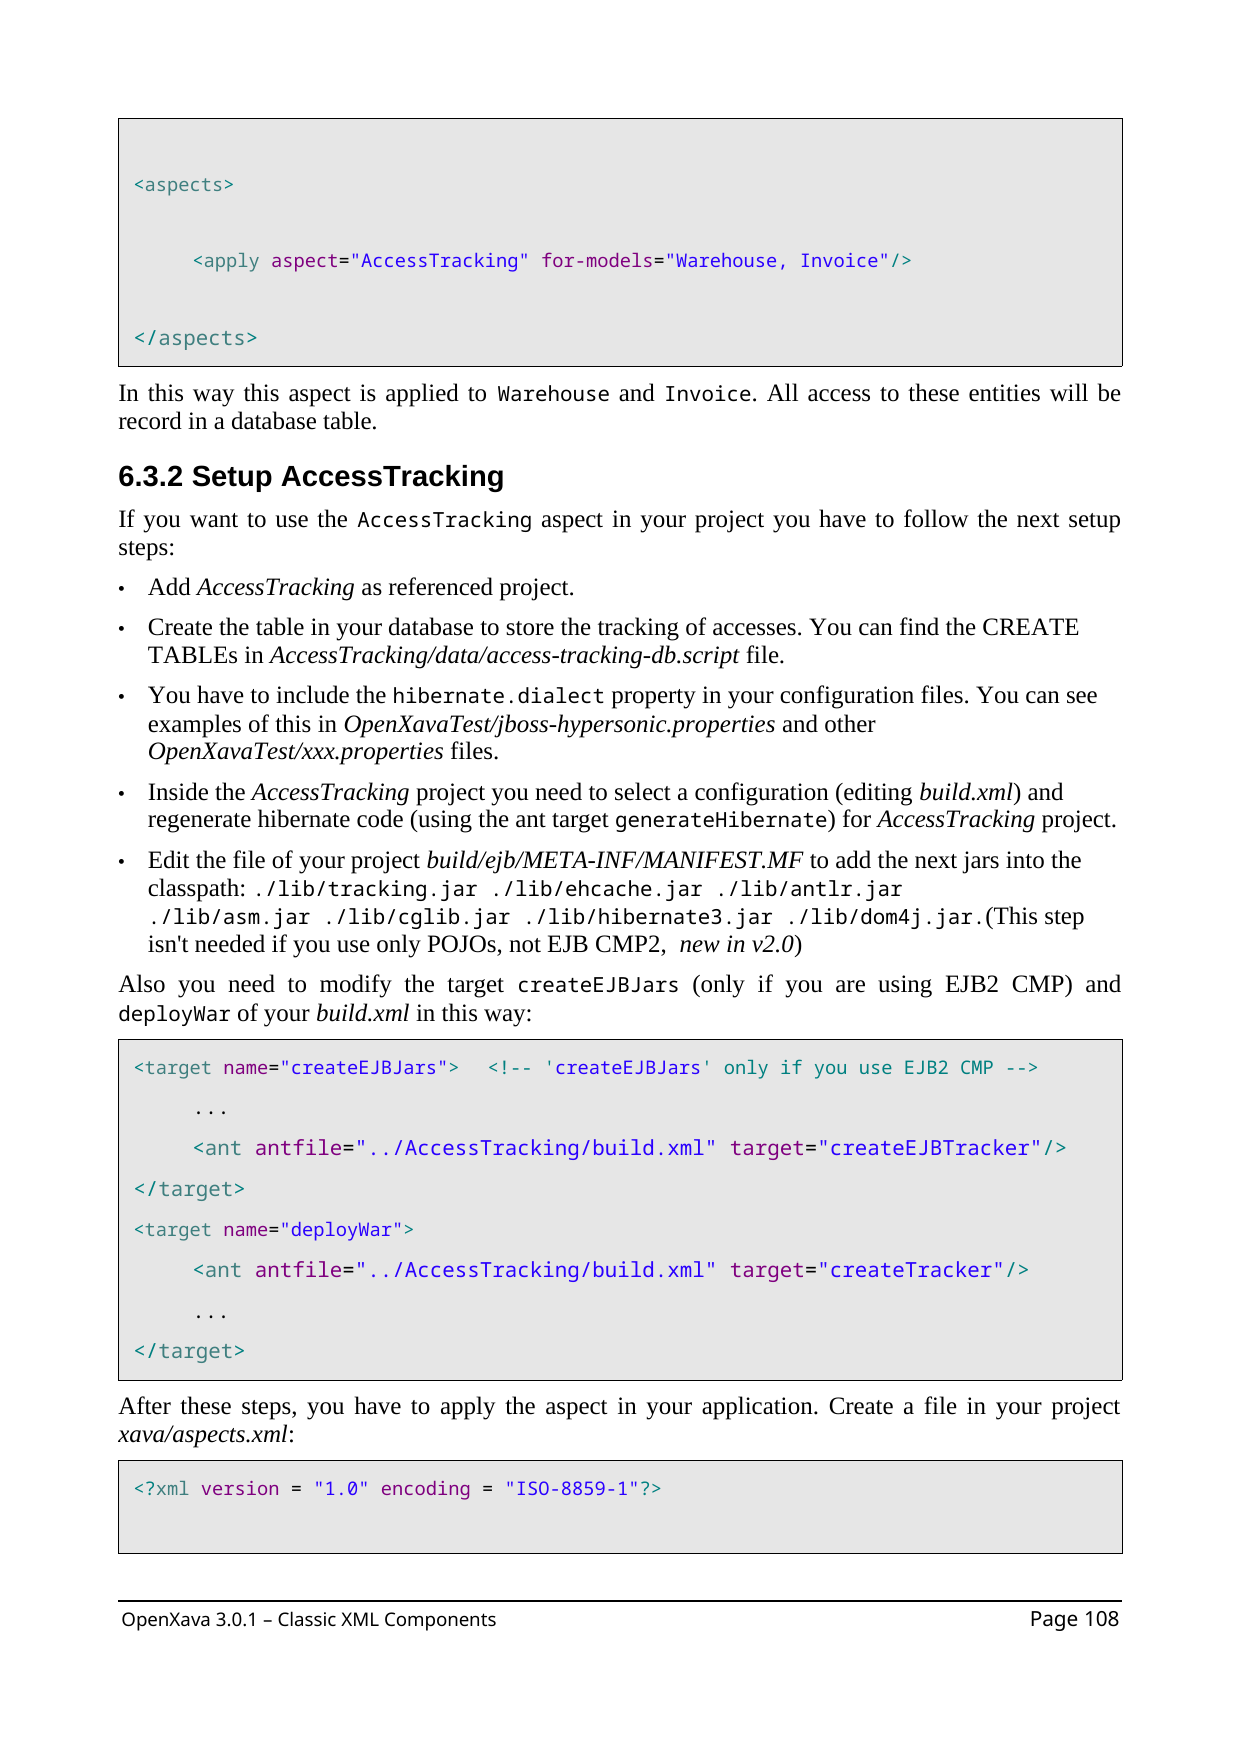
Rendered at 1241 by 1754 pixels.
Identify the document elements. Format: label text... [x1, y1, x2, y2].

text <target name="createEJBJars"> <!-- 'createEJBJars' only if you use EJB2 CMP --> [119, 1040, 1122, 1077]
text If you want to use the AccessTracking aspect in your project you have to follow the next setup steps: [118, 505, 1122, 561]
text In this way this aspect is applied to Warehouse and Invoice. All access to these entities will be record in a database table. [118, 379, 1122, 435]
text </target> [119, 1159, 1122, 1199]
list Create the table in your database to store the tracking of accesses. You can find the CREATE TABLEs in AccessTracking/data/access-tracking-db.script file. [118, 613, 1122, 669]
text After these steps, you have to apply the aspect in your application. Create a file in your project xava/aspects.xml: [118, 1392, 1122, 1448]
text </aspects> [119, 308, 1122, 366]
text ... [119, 1281, 1122, 1322]
list You have to include the hibernate.dialect property in your configuration files. You can see examples of this in OpenXavaTest/jboss-hypersonic.properties and other OpenXavaTest/xxx.properties files. [118, 681, 1122, 765]
text ... [119, 1077, 1122, 1118]
text </target> [119, 1322, 1122, 1380]
subtitle Setup AccessTracking [118, 460, 1122, 492]
text <ant antfile="../AccessTracking/build.xml" target="createTracker"/> [119, 1240, 1122, 1281]
text <target name="deployWar"> [119, 1199, 1122, 1240]
text Also you need to modify the target createEJBJars (only if you are using EJB2 CMP) and deployWar of your build.xml in this way: [118, 970, 1122, 1027]
list Edit the file of your project build/ejb/META-INF/MANIFEST.MF to add the next jars into the classpath: ./lib/tracking.jar ./lib/ehcache.jar ./lib/antlr.jar ./lib/asm.jar ./lib/cglib.jar ./lib/hibernate3.jar ./lib/dom4j.jar.(This step isn't needed if you use only POJOs, not EJB CMP2, new in v2.0) [118, 846, 1122, 958]
text <apply aspect="AccessTracking" for-models="Warehouse, Invoice"/> [119, 232, 1122, 270]
list Inside the AccessTracking project you need to select a configuration (editing build.xml) and regenerate hibernate code (using the ant target generateHibernate) for AccessTracking project. [118, 778, 1122, 833]
text <aspects> [119, 156, 1122, 194]
list Add AccessTracking as referenced project. [118, 573, 1122, 601]
text <?xml version = "1.0" encoding = "ISO-8859-1"?> [119, 1461, 1122, 1498]
text <ant antfile="../AccessTracking/build.xml" target="createEJBTracker"/> [119, 1118, 1122, 1159]
